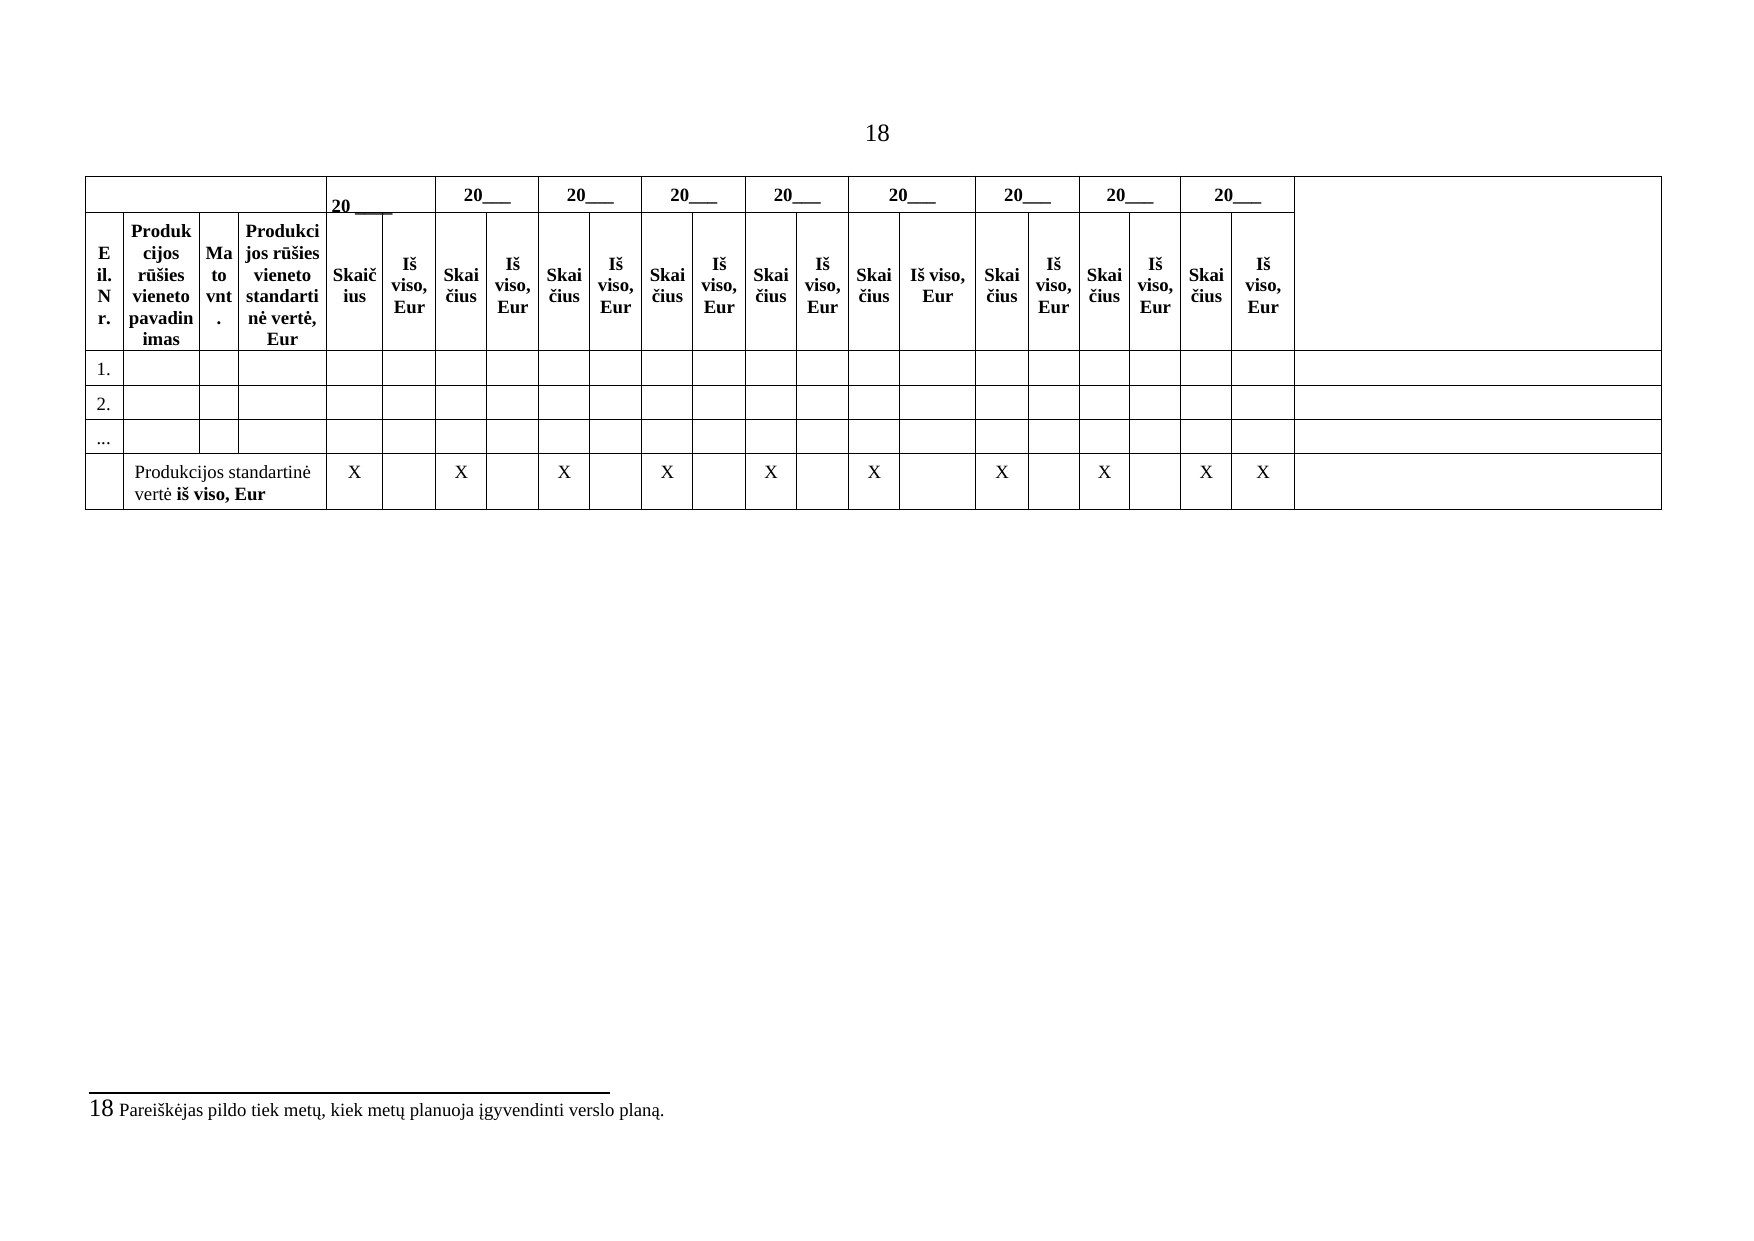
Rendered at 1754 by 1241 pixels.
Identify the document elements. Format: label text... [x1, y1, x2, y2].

table_cell Iš viso, Eur [900, 213, 975, 350]
table_cell Iš viso, Eur [487, 213, 538, 350]
table_cell Skaičius [327, 213, 382, 350]
table_cell [642, 386, 692, 419]
table_cell Produkcijos rūšies vieneto pavadinimas [124, 213, 199, 350]
table_cell [124, 420, 199, 453]
table_cell [487, 420, 538, 453]
table_cell [900, 351, 975, 385]
table_cell [693, 454, 745, 508]
table_cell Mato vnt. [200, 213, 238, 350]
table_cell [797, 454, 848, 508]
table_cell [539, 420, 589, 453]
table_cell [436, 351, 486, 385]
table_cell [976, 386, 1028, 419]
table_cell X [642, 454, 692, 508]
table_cell [239, 351, 326, 385]
table_cell [539, 351, 589, 385]
table_cell [976, 351, 1028, 385]
table_cell [849, 386, 899, 419]
table_cell ... [86, 420, 123, 453]
table_cell [1080, 386, 1129, 419]
table_header 20 ____ [327, 177, 435, 212]
table_cell [383, 386, 435, 419]
table_cell Iš viso, Eur [1029, 213, 1079, 350]
table_cell [849, 351, 899, 385]
table_cell [1029, 420, 1079, 453]
table_cell [642, 351, 692, 385]
table_cell X [849, 454, 899, 508]
table_cell [1295, 386, 1661, 419]
table_cell [642, 420, 692, 453]
table_cell 20___ [1080, 177, 1180, 212]
table_cell [900, 420, 975, 453]
table_cell Eil. Nr. [86, 213, 123, 350]
table_cell Produkcijos standartinė vertė iš viso, Eur [124, 454, 326, 508]
table_cell [976, 420, 1028, 453]
table_cell [693, 420, 745, 453]
table_cell [797, 351, 848, 385]
table_cell [124, 351, 199, 385]
table_cell Skaičius [976, 213, 1028, 350]
table_cell [900, 386, 975, 419]
table_cell [1232, 420, 1294, 453]
table_cell X [746, 454, 796, 508]
table_cell Skaičius [1181, 213, 1231, 350]
table_cell [1295, 351, 1661, 385]
table_cell [1080, 420, 1129, 453]
table_cell [327, 420, 382, 453]
table_cell [590, 386, 641, 419]
table_cell [1029, 386, 1079, 419]
table_cell [590, 351, 641, 385]
table_cell X [1080, 454, 1129, 508]
table_cell [693, 351, 745, 385]
table_cell X [1181, 454, 1231, 508]
table_cell [746, 351, 796, 385]
table_cell [1029, 454, 1079, 508]
table_cell [1181, 420, 1231, 453]
table_cell Skaičius [642, 213, 692, 350]
table_cell [86, 454, 123, 508]
table_cell X [436, 454, 486, 508]
table_cell [1295, 454, 1661, 508]
table_cell Iš viso, Eur [383, 213, 435, 350]
table_cell [383, 420, 435, 453]
table_cell Iš viso, Eur [1130, 213, 1180, 350]
table_cell Skaičius [1080, 213, 1129, 350]
table_cell [1181, 351, 1231, 385]
table_cell [849, 420, 899, 453]
table_cell [746, 420, 796, 453]
table_cell X [539, 454, 589, 508]
table_cell 20___ [436, 177, 538, 212]
table_cell 20___ [976, 177, 1079, 212]
table_cell [1232, 351, 1294, 385]
table_cell [1295, 420, 1661, 453]
table_cell [900, 454, 975, 508]
table_cell 1. [86, 351, 123, 385]
table_cell [436, 386, 486, 419]
table_cell [1232, 386, 1294, 419]
table_cell [239, 386, 326, 419]
table_cell Iš viso, Eur [797, 213, 848, 350]
table_cell 20___ [539, 177, 641, 212]
table_cell Iš viso, Eur [1232, 213, 1294, 350]
table_cell 2. [86, 386, 123, 419]
table_cell [487, 386, 538, 419]
table_cell [327, 386, 382, 419]
table_cell Iš viso, Eur [590, 213, 641, 350]
table_cell [1181, 386, 1231, 419]
table_cell X [1232, 454, 1294, 508]
table_cell [200, 386, 238, 419]
table_cell [383, 454, 435, 508]
table_cell [487, 351, 538, 385]
table_cell [1130, 454, 1180, 508]
table_cell X [327, 454, 382, 508]
table_cell [124, 386, 199, 419]
table_cell Skaičius [436, 213, 486, 350]
table_cell [746, 386, 796, 419]
table_cell Skaičius [746, 213, 796, 350]
table_cell [590, 420, 641, 453]
table_cell [1130, 351, 1180, 385]
table_header [86, 177, 326, 212]
table_cell [200, 420, 238, 453]
table_cell [539, 386, 589, 419]
table_cell [693, 386, 745, 419]
table_cell Produkcijos rūšies vieneto standartinė vertė, Eur [239, 213, 326, 350]
table_cell [797, 420, 848, 453]
table_cell Skaičius [849, 213, 899, 350]
table_cell [327, 351, 382, 385]
table_cell 20___ [849, 177, 975, 212]
table_cell [1130, 386, 1180, 419]
table_cell [1080, 351, 1129, 385]
table_cell [239, 420, 326, 453]
table_cell 20___ [746, 177, 848, 212]
table_cell 20___ [1181, 177, 1294, 212]
table_cell [797, 386, 848, 419]
table_cell [383, 351, 435, 385]
table_cell [1295, 177, 1661, 350]
table_cell Iš viso, Eur [693, 213, 745, 350]
table_cell [590, 454, 641, 508]
table_cell [200, 351, 238, 385]
table_cell [487, 454, 538, 508]
table_cell [1130, 420, 1180, 453]
table_cell [1029, 351, 1079, 385]
table_cell Skaičius [539, 213, 589, 350]
table_cell X [976, 454, 1028, 508]
table_cell 20___ [642, 177, 745, 212]
table_cell [436, 420, 486, 453]
